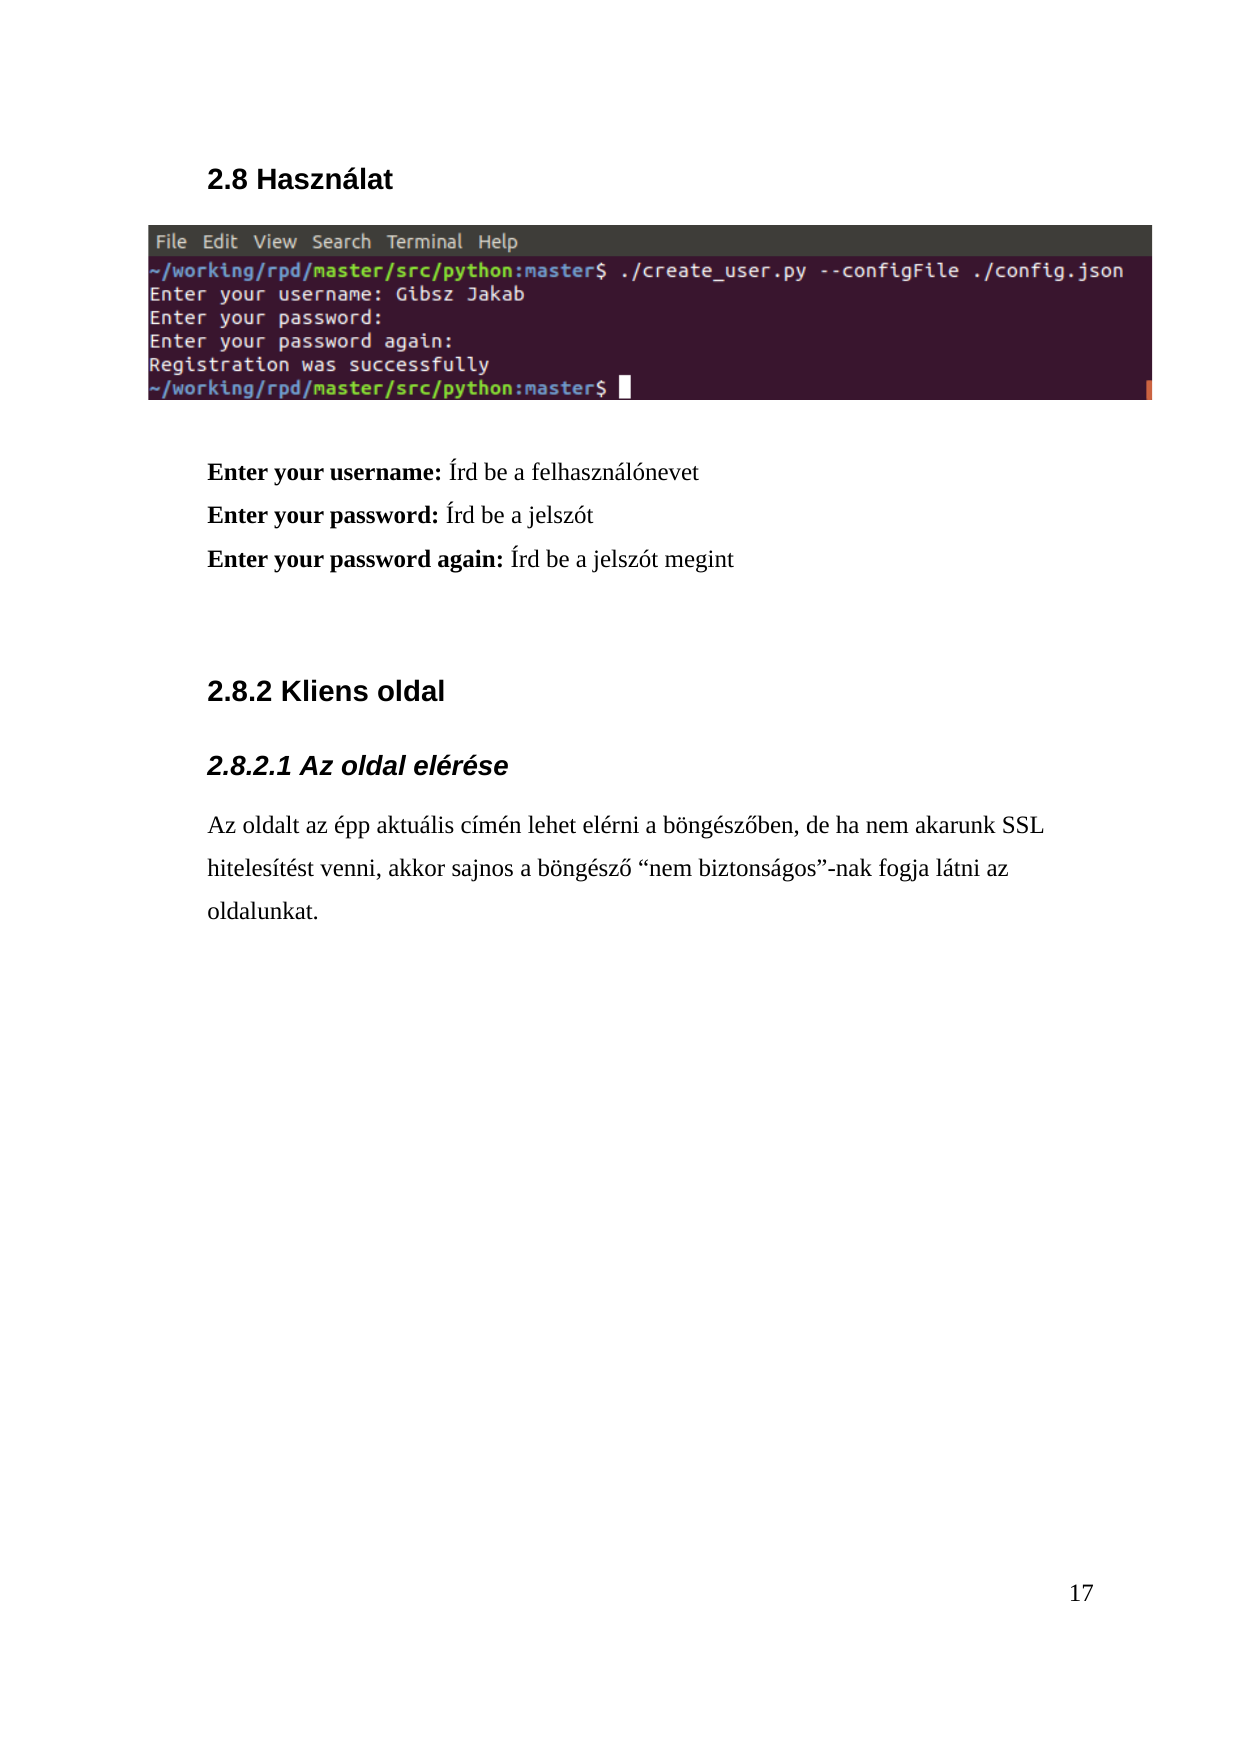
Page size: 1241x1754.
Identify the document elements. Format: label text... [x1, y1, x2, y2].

subtitle Az oldal elérése [207, 749, 1093, 781]
picture [148, 225, 1153, 400]
text Az oldalt az épp aktuális címén lehet elérni a böngészőben, de ha nem akarunk SSL hitelesítést venni, akkor sajnos a böngésző “nem biztonságos”-nak fogja látni az oldalunkat. [207, 810, 1093, 925]
text Enter your username: Írd be a felhasználónevet Enter your password: Írd be a jelszót Enter your password again: Írd be a jelszót megint [207, 400, 1093, 572]
subtitle Kliens oldal [207, 674, 1093, 707]
